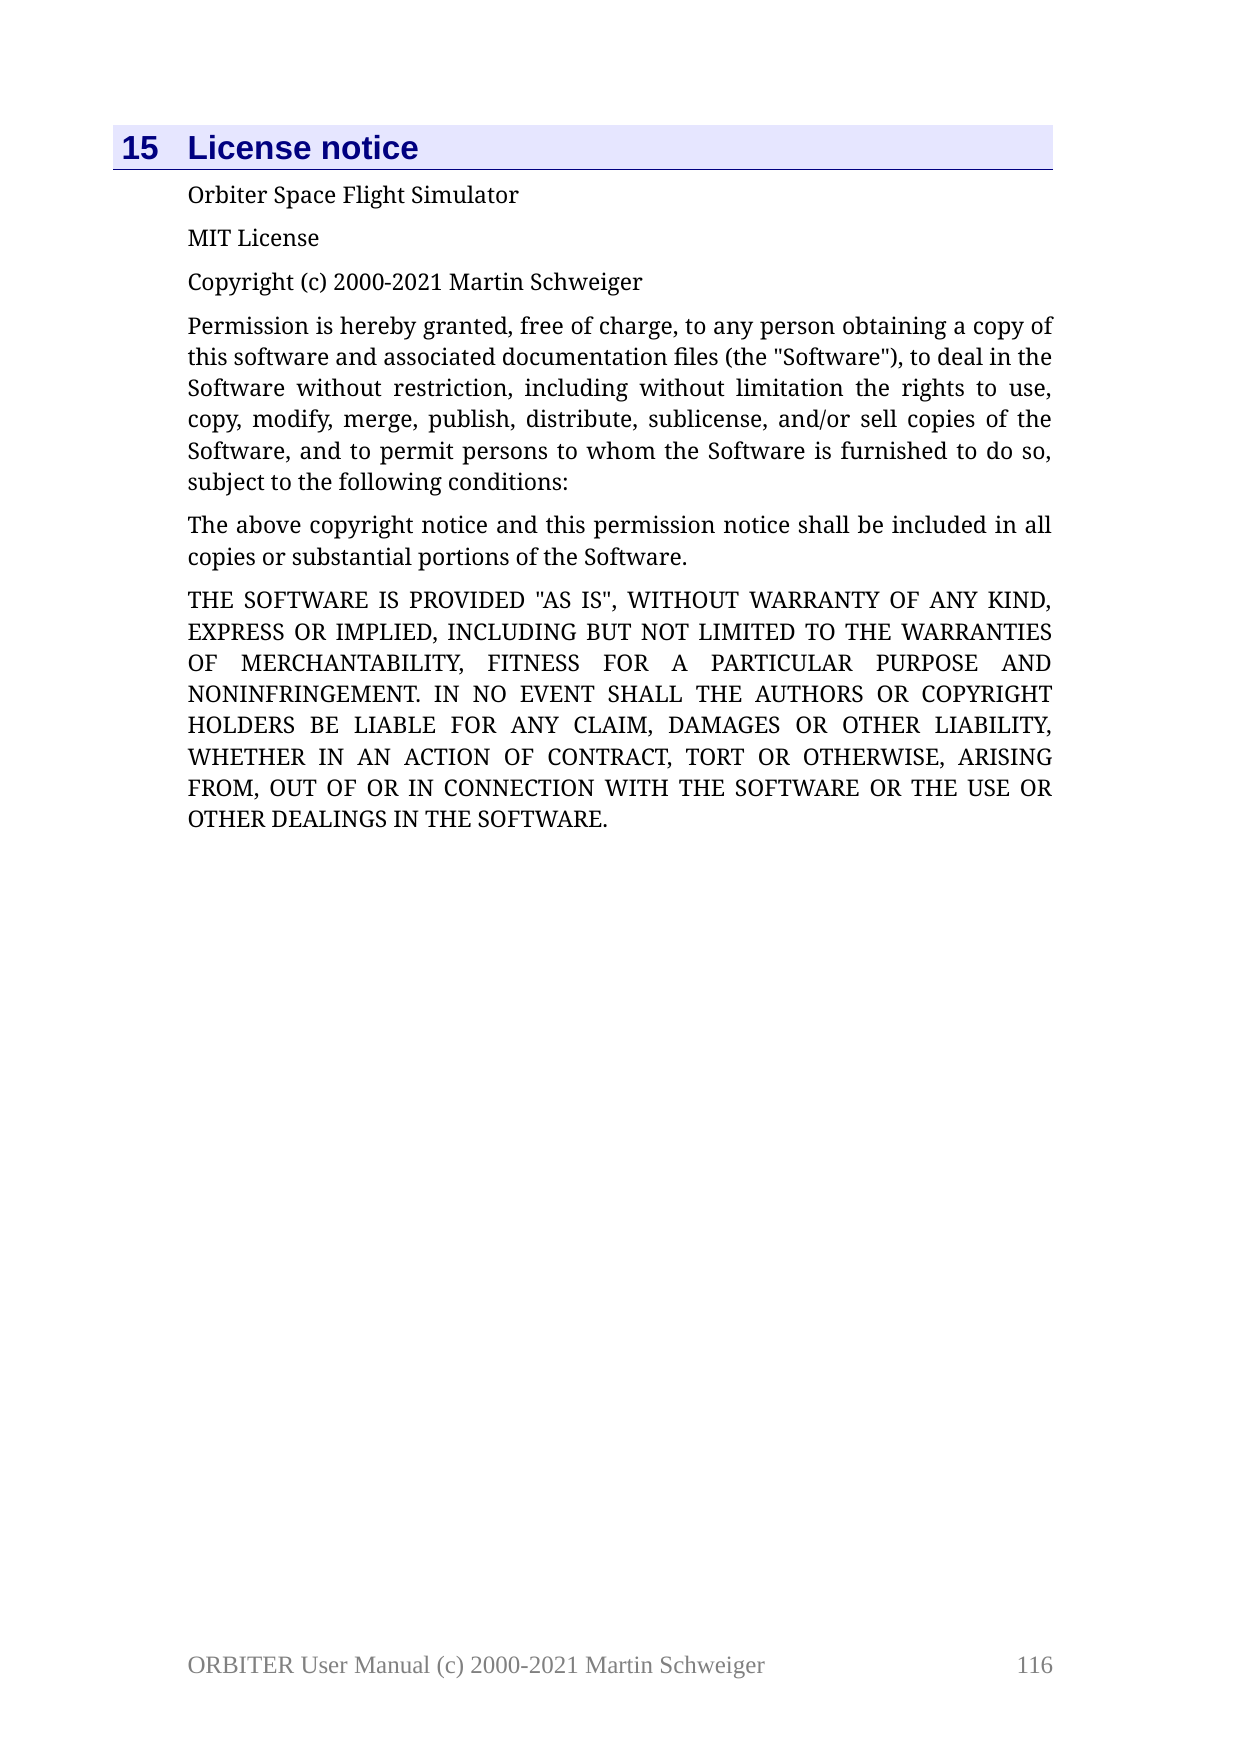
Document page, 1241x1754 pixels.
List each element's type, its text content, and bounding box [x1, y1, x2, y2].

text Copyright (c) 2000-2021 Martin Schweiger [187, 265, 1053, 297]
text Permission is hereby granted, free of charge, to any person obtaining a copy of this software and associated documentation files (the "Software"), to deal in the Software without restriction, including without limitation the rights to use, copy, modify, merge, publish, distribute, sublicense, and/or sell copies of the Software, and to permit persons to whom the Software is furnished to do so, subject to the following conditions: [187, 309, 1053, 497]
text Orbiter Space Flight Simulator [187, 178, 1053, 209]
text THE SOFTWARE IS PROVIDED "AS IS", WITHOUT WARRANTY OF ANY KIND, EXPRESS OR IMPLIED, INCLUDING BUT NOT LIMITED TO THE WARRANTIES OF MERCHANTABILITY, FITNESS FOR A PARTICULAR PURPOSE AND NONINFRINGEMENT. IN NO EVENT SHALL THE AUTHORS OR COPYRIGHT HOLDERS BE LIABLE FOR ANY CLAIM, DAMAGES OR OTHER LIABILITY, WHETHER IN AN ACTION OF CONTRACT, TORT OR OTHERWISE, ARISING FROM, OUT OF OR IN CONNECTION WITH THE SOFTWARE OR THE USE OR OTHER DEALINGS IN THE SOFTWARE. [187, 584, 1053, 834]
text The above copyright notice and this permission notice shall be included in all copies or substantial portions of the Software. [187, 509, 1053, 571]
subtitle License notice [113, 125, 1053, 169]
text MIT License [187, 222, 1053, 253]
